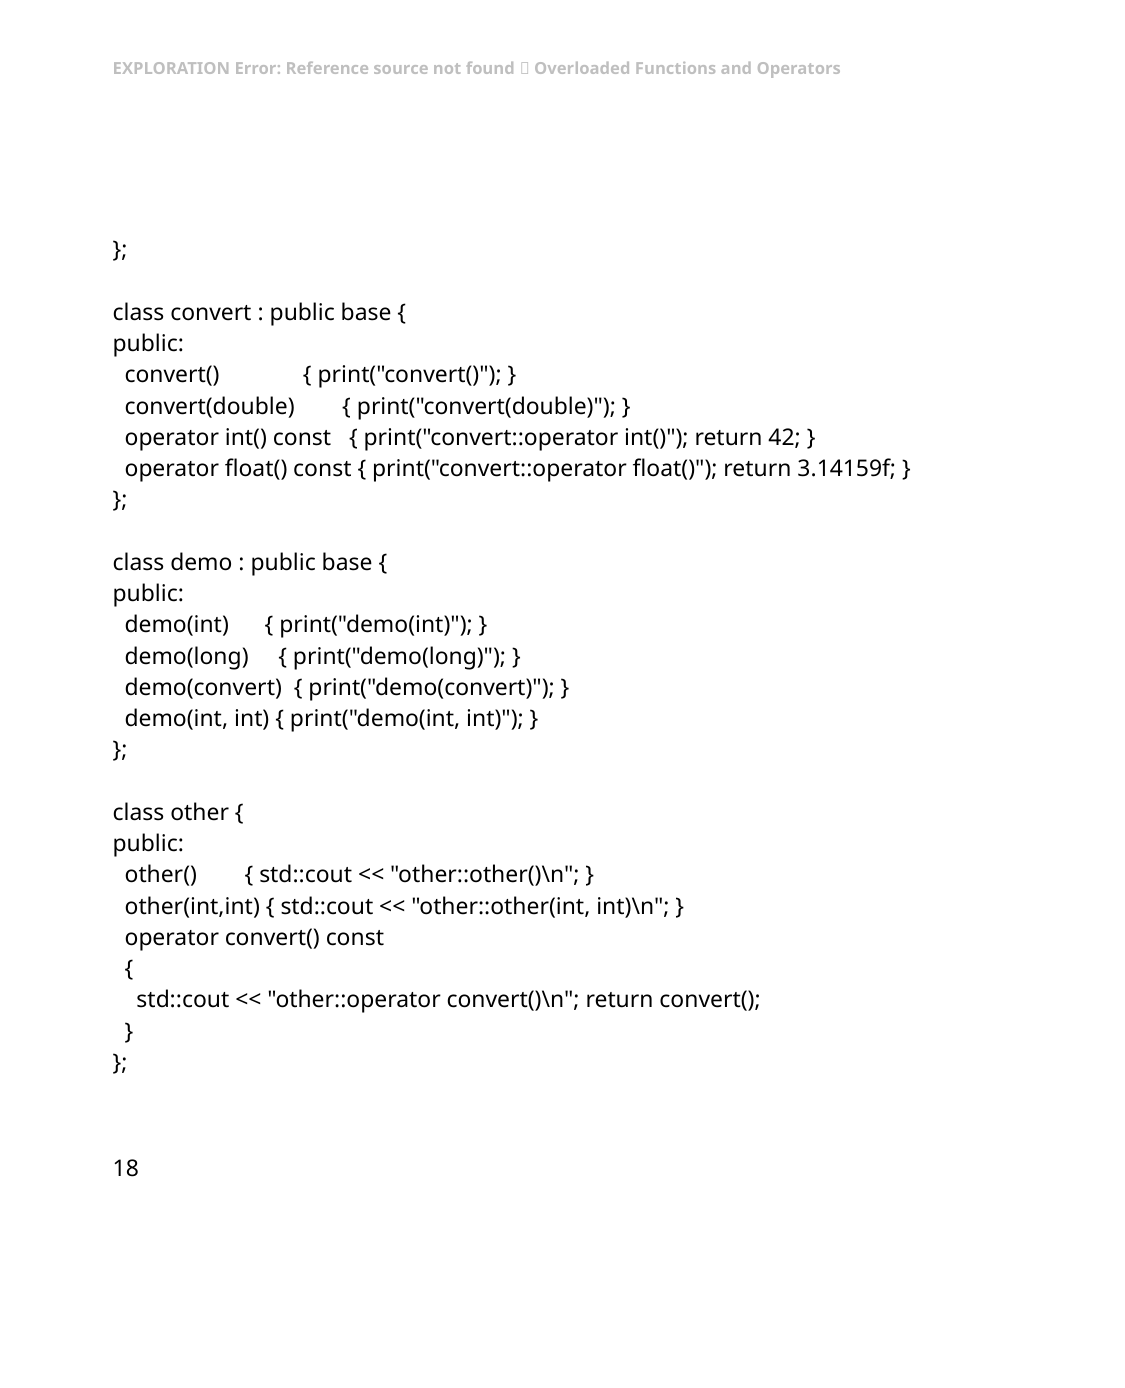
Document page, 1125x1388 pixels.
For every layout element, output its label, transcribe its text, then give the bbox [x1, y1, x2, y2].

text convert() { print("convert()"); } [112, 358, 1012, 389]
text }; [112, 233, 1012, 264]
text class convert : public base { [112, 296, 1012, 327]
text demo(long) { print("demo(long)"); } [112, 639, 1012, 671]
text other(int,int) { std::cout << "other::other(int, int)\n"; } [112, 889, 1012, 921]
text }; [112, 733, 1012, 764]
text { [112, 952, 1012, 983]
text class other { [112, 796, 1012, 827]
text other() { std::cout << "other::other()\n"; } [112, 858, 1012, 889]
text class demo : public base { [112, 546, 1012, 577]
text operator convert() const [112, 921, 1012, 952]
text convert(double) { print("convert(double)"); } [112, 389, 1012, 421]
text public: [112, 327, 1012, 358]
text operator float() const { print("convert::operator float()"); return 3.14159f; } [112, 452, 1012, 483]
text demo(convert) { print("demo(convert)"); } [112, 671, 1012, 702]
text demo(int, int) { print("demo(int, int)"); } [112, 702, 1012, 733]
text operator int() const { print("convert::operator int()"); return 42; } [112, 421, 1012, 452]
text demo(int) { print("demo(int)"); } [112, 608, 1012, 639]
text std::cout << "other::operator convert()\n"; return convert(); [112, 983, 1012, 1014]
text } [112, 1014, 1012, 1046]
text }; [112, 483, 1012, 514]
text public: [112, 827, 1012, 858]
text public: [112, 577, 1012, 608]
text }; [112, 1046, 1012, 1077]
